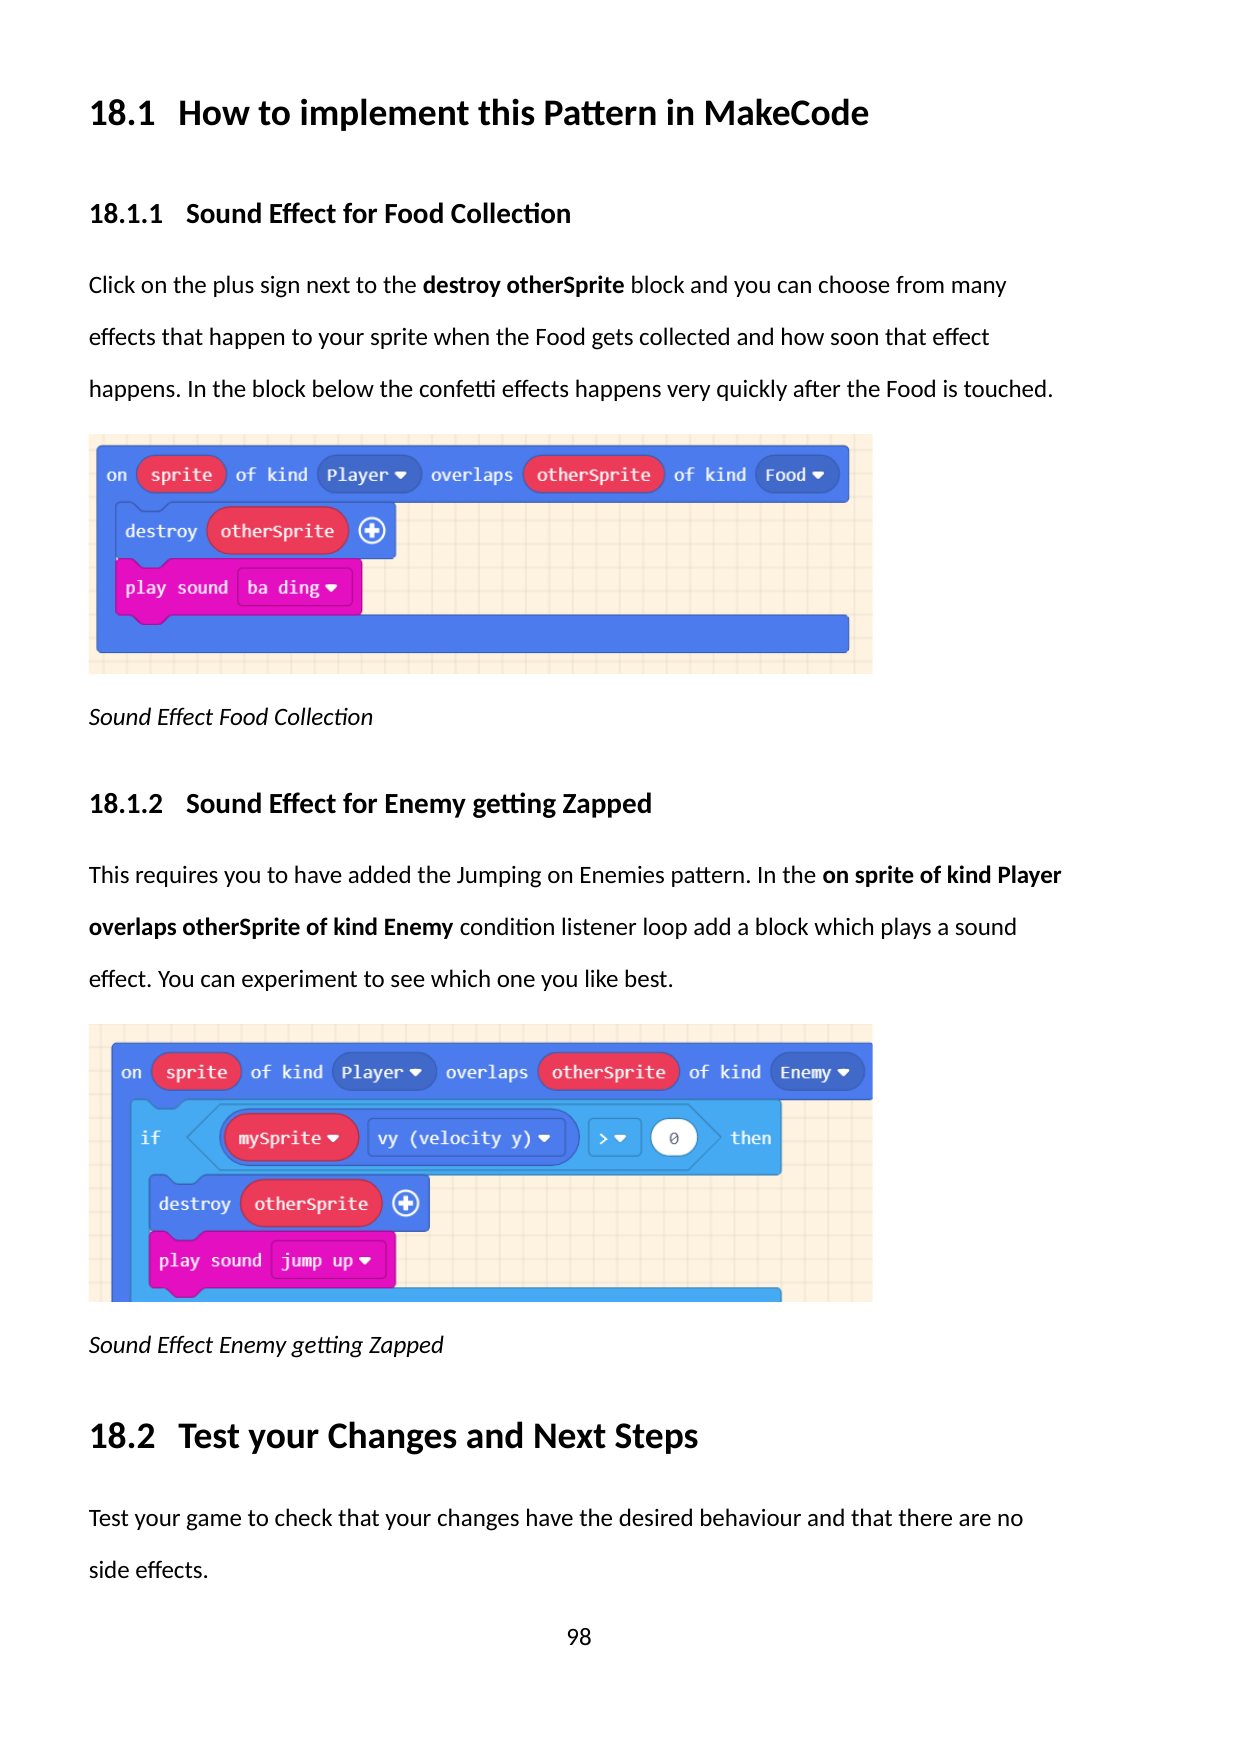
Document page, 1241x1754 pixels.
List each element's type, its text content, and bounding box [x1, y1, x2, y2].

subtitle Sound Effect for Food Collection [88, 195, 1069, 230]
text This requires you to have added the Jumping on Enemies pattern. In the on sprite of kind Player overlaps otherSprite of kind Enemy condition listener loop add a block which plays a sound effect. You can experiment to see which one you like best. [88, 859, 1069, 994]
text Sound Effect Enemy getting Zapped [88, 1329, 1069, 1359]
text Sound Effect Food Collection [88, 701, 1069, 732]
text Click on the plus sign next to the destroy otherSprite block and you can choose from many effects that happen to your sprite when the Food gets collected and how soon that effect happens. In the block below the confetti effects happens very quickly after the Food is touched. [88, 270, 1069, 404]
subtitle Test your Changes and Next Steps [88, 1412, 1069, 1458]
subtitle How to implement this Pattern in MakeCode [88, 88, 1069, 134]
text Test your game to check that your changes have the desired behaviour and that there are no side effects. [88, 1502, 1069, 1585]
picture [88, 434, 873, 674]
picture [88, 1024, 873, 1302]
subtitle Sound Effect for Enemy getting Zapped [88, 785, 1069, 820]
